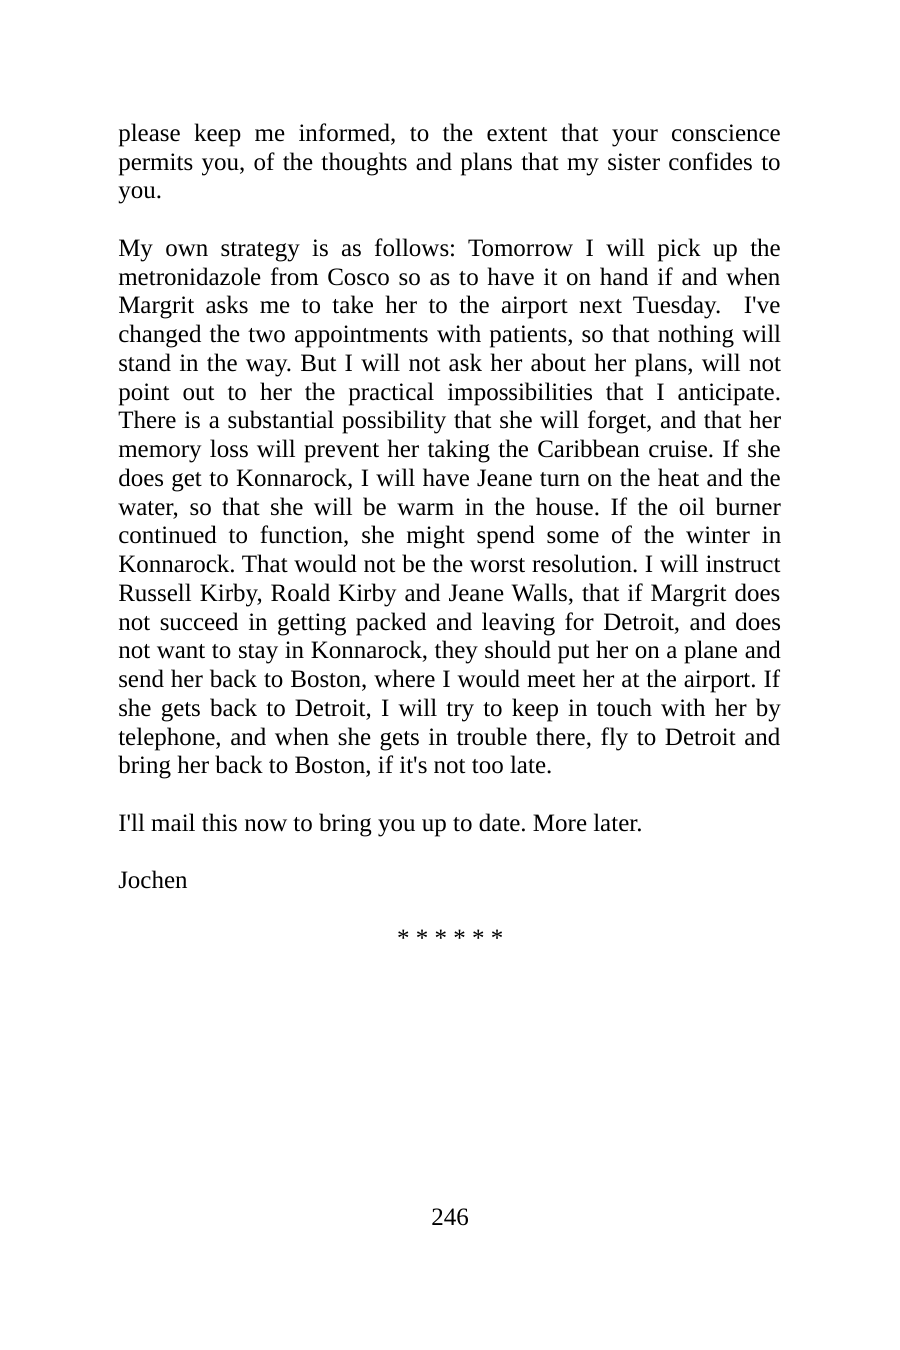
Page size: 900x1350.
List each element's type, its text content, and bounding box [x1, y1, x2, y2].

text Jochen [118, 866, 782, 894]
text My own strategy is as follows: Tomorrow I will pick up the metronidazole from Cosco so as to have it on hand if and when Margrit asks me to take her to the airport next Tuesday. I've changed the two appointments with patients, so that nothing will stand in the way. But I will not ask her about her plans, will not point out to her the practical impossibilities that I anticipate. There is a substantial possibility that she will forget, and that her memory loss will prevent her taking the Caribbean cruise. If she does get to Konnarock, I will have Jeane turn on the heat and the water, so that she will be warm in the house. If the oil burner continued to function, she might spend some of the winter in Konnarock. That would not be the worst resolution. I will instruct Russell Kirby, Roald Kirby and Jeane Walls, that if Margrit does not succeed in getting packed and leaving for Detroit, and does not want to stay in Konnarock, they should put her on a plane and send her back to Boston, where I would meet her at the airport. If she gets back to Detroit, I will try to keep in touch with her by telephone, and when she gets in trouble there, fly to Detroit and bring her back to Boston, if it's not too late. [118, 233, 782, 779]
text please keep me informed, to the extent that your conscience permits you, of the thoughts and plans that my sister confides to you. [118, 118, 782, 204]
text * * * * * * [118, 923, 782, 952]
text I'll mail this now to bring you up to date. More later. [118, 808, 782, 837]
